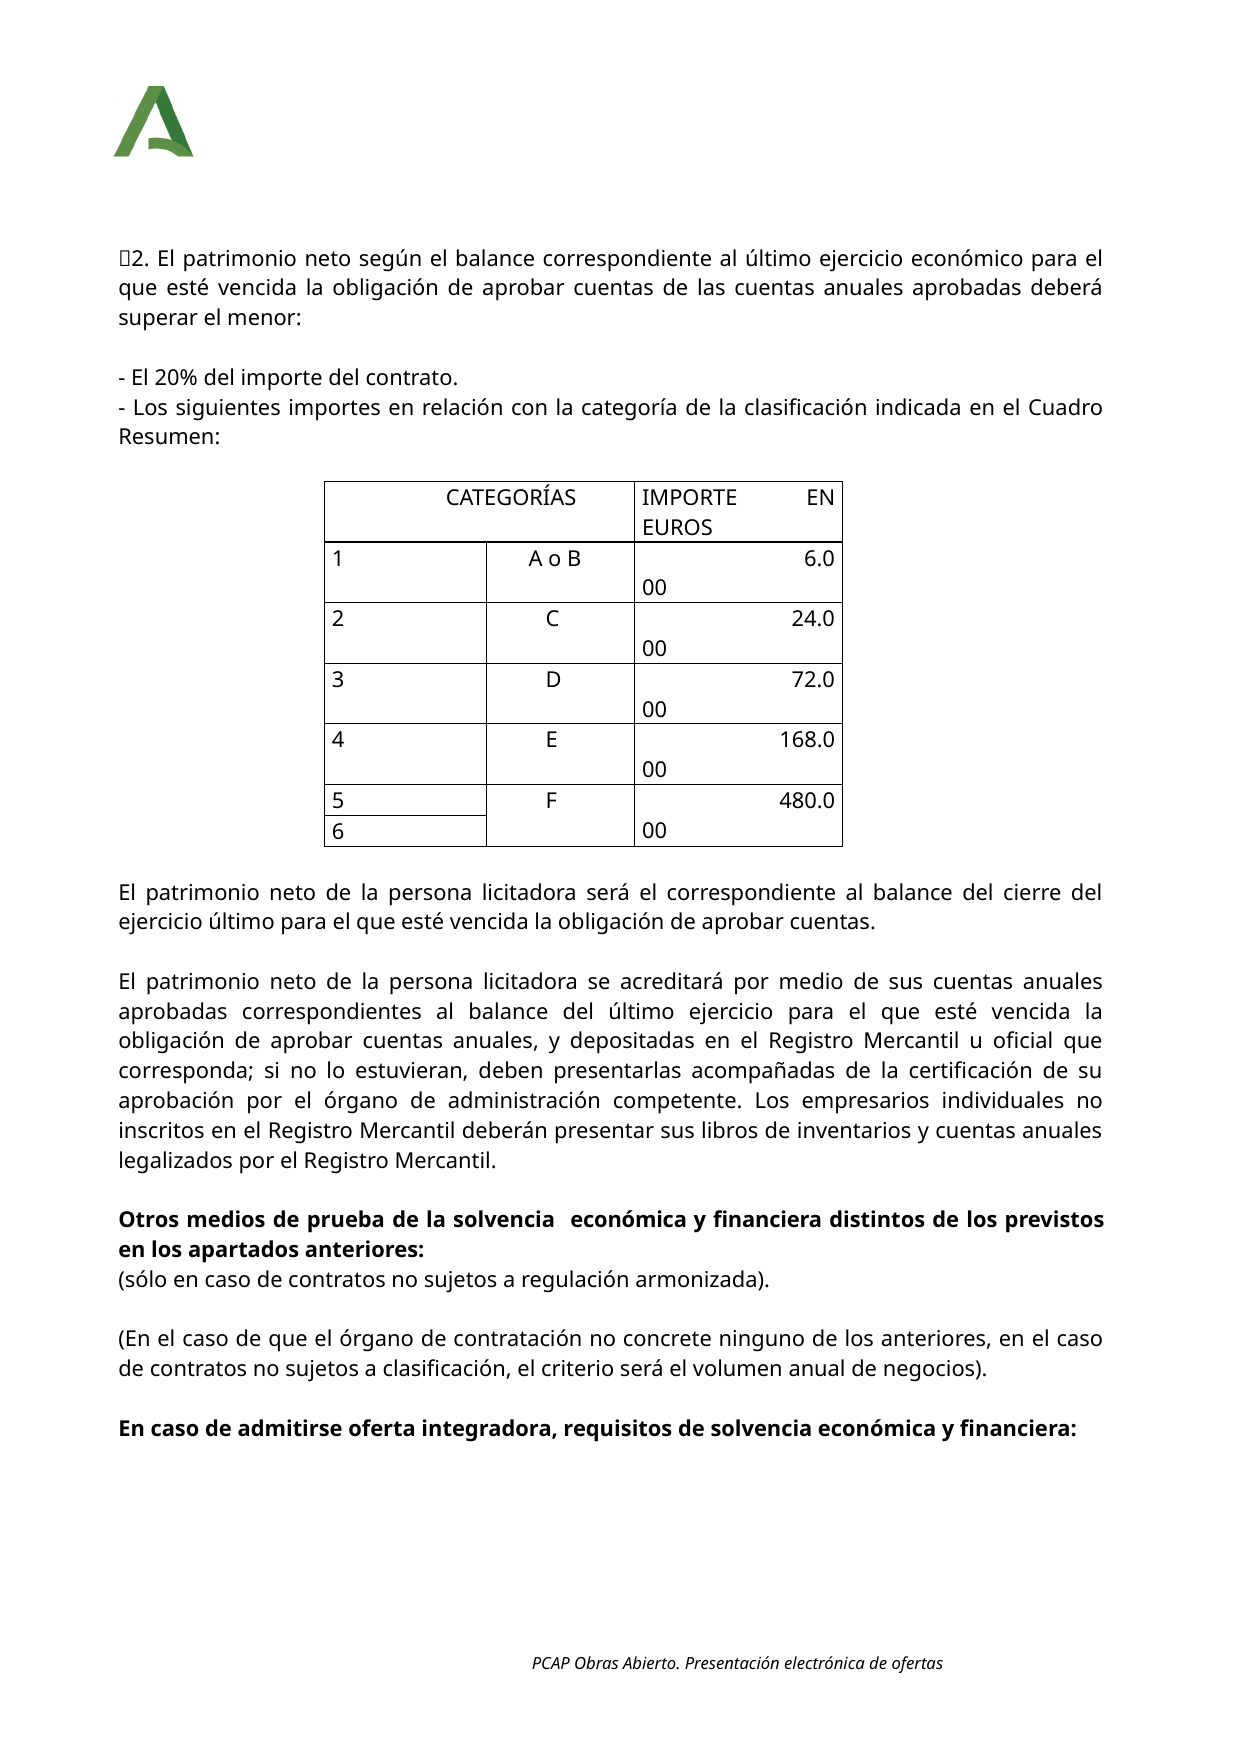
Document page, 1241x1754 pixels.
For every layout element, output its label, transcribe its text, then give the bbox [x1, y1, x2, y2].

text (En el caso de que el órgano de contratación no concrete ninguno de los anteriores, en el caso de contratos no sujetos a clasificación, el criterio será el volumen anual de negocios). [118, 1323, 1104, 1383]
table_header IMPORTE EN EUROS [635, 482, 842, 541]
table_cell 4 [325, 724, 486, 784]
table_cell 24.000 [635, 603, 842, 663]
text El patrimonio neto de la persona licitadora se acreditará por medio de sus cuentas anuales aprobadas correspondientes al balance del último ejercicio para el que esté vencida la obligación de aprobar cuentas anuales, y depositadas en el Registro Mercantil u oficial que corresponda; si no lo estuvieran, deben presentarlas acompañadas de la certificación de su aprobación por el órgano de administración competente. Los empresarios individuales no inscritos en el Registro Mercantil deberán presentar sus libros de inventarios y cuentas anuales legalizados por el Registro Mercantil. [118, 966, 1104, 1174]
text En caso de admitirse oferta integradora, requisitos de solvencia económica y financiera: [118, 1413, 1104, 1442]
text - Los siguientes importes en relación con la categoría de la clasificación indicada en el Cuadro Resumen: [118, 391, 1104, 451]
table_cell F [487, 785, 634, 846]
text Otros medios de prueba de la solvencia económica y financiera distintos de los previstos en los apartados anteriores: [118, 1204, 1104, 1264]
text (sólo en caso de contratos no sujetos a regulación armonizada). [118, 1264, 1104, 1293]
table_cell 1 [325, 543, 486, 602]
table_cell 2 [325, 603, 486, 663]
table_cell C [487, 603, 634, 663]
table_cell 6.000 [635, 543, 842, 602]
table_cell A o B [487, 543, 634, 602]
table_cell E [487, 724, 634, 784]
table_header CATEGORÍAS [325, 482, 634, 541]
table_cell 480.000 [635, 785, 842, 846]
table_cell 6 [325, 816, 486, 846]
table_cell 5 [325, 785, 486, 815]
text El patrimonio neto de la persona licitadora será el correspondiente al balance del cierre del ejercicio último para el que esté vencida la obligación de aprobar cuentas. [118, 876, 1104, 936]
picture [109, 81, 198, 161]
table_cell 72.000 [635, 664, 842, 723]
text - El 20% del importe del contrato. [118, 362, 1104, 391]
table_cell 3 [325, 664, 486, 723]
table_cell D [487, 664, 634, 723]
table_cell 168.000 [635, 724, 842, 784]
text 2. El patrimonio neto según el balance correspondiente al último ejercicio económico para el que esté vencida la obligación de aprobar cuentas de las cuentas anuales aprobadas deberá superar el menor: [118, 242, 1104, 332]
